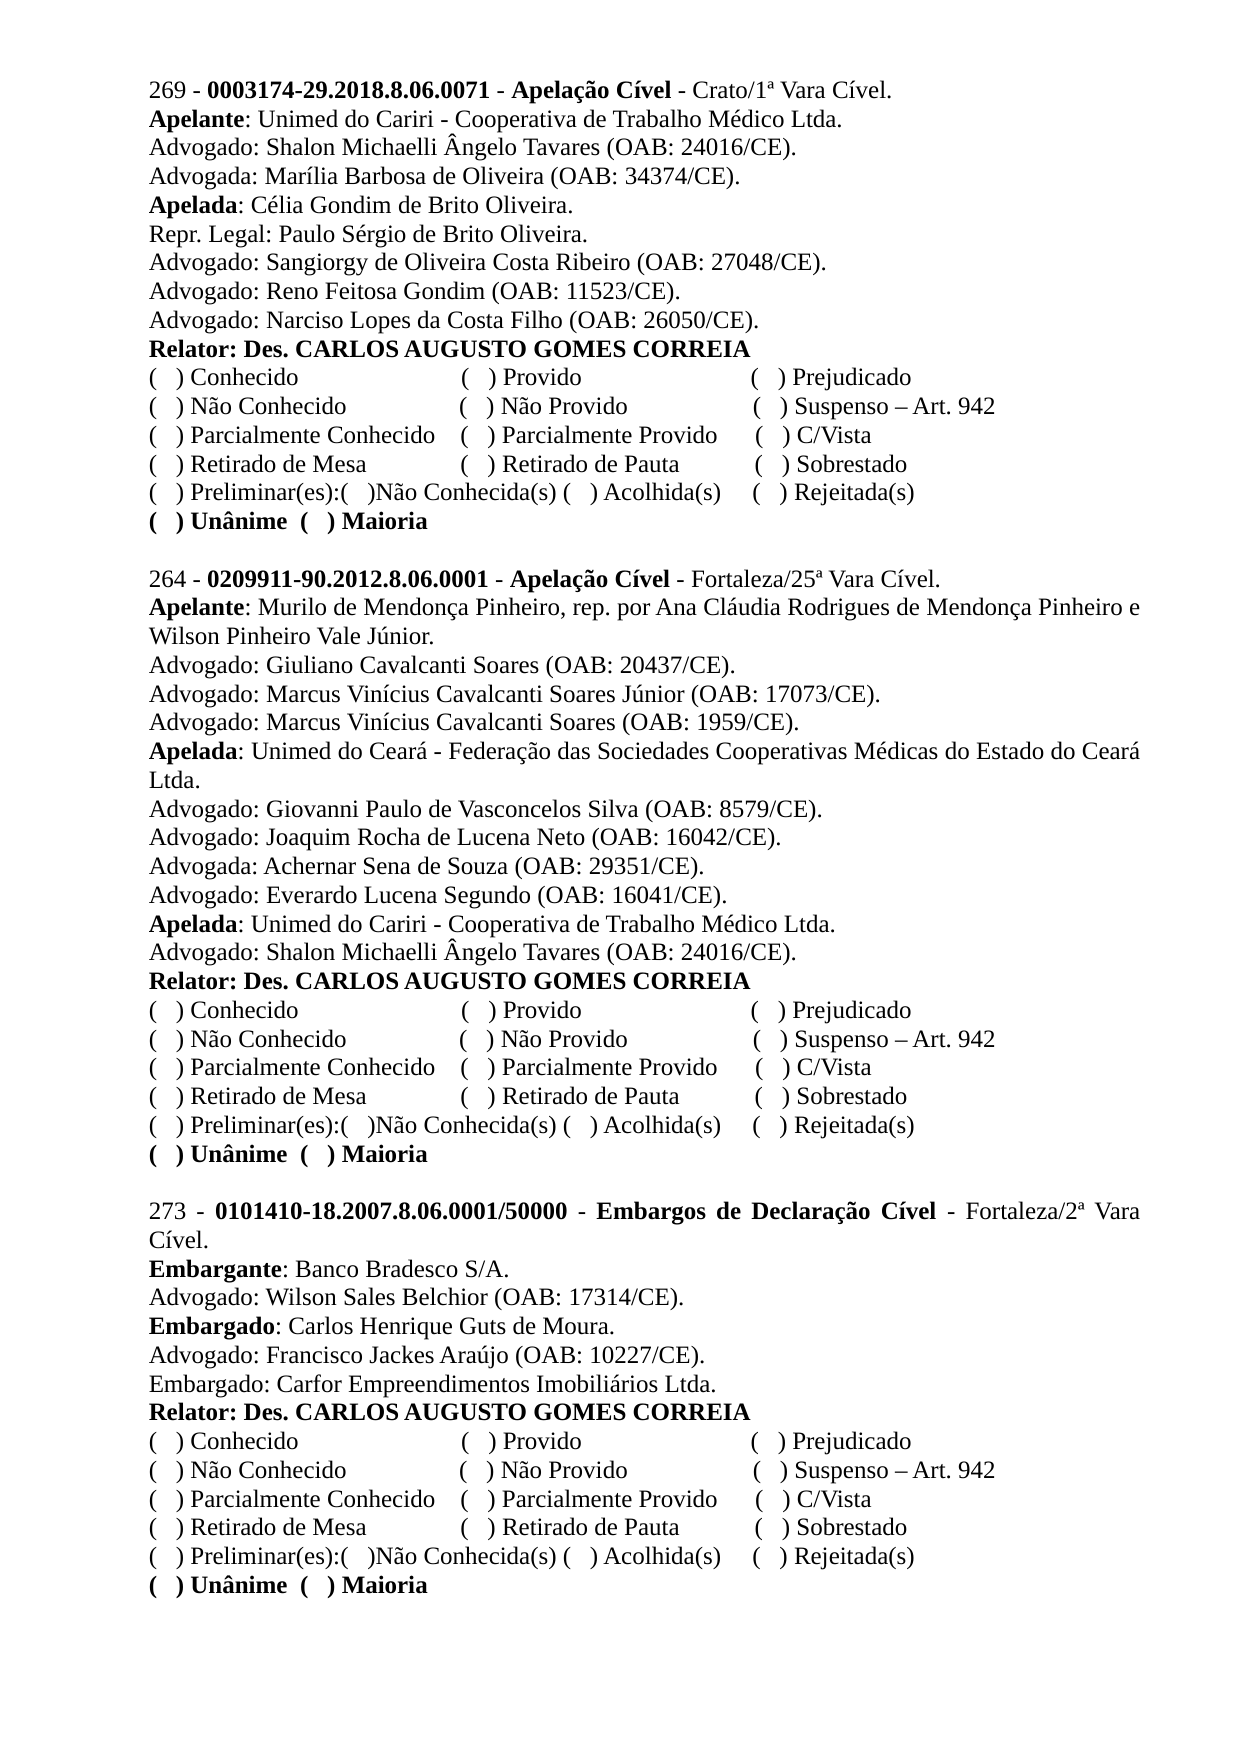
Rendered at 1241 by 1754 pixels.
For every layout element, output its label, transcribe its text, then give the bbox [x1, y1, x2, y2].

text ( ) Conhecido ( ) Provido ( ) Prejudicado [148, 995, 1141, 1024]
text Relator: Des. CARLOS AUGUSTO GOMES CORREIA [148, 1397, 1141, 1426]
text Apelante: Murilo de Mendonça Pinheiro, rep. por Ana Cláudia Rodrigues de Mendonça Pinheiro e Wilson Pinheiro Vale Júnior. [148, 592, 1141, 650]
text Advogado: Marcus Vinícius Cavalcanti Soares Júnior (OAB: 17073/CE). [148, 679, 1141, 707]
text Embargado: Carfor Empreendimentos Imobiliários Ltda. [148, 1369, 1141, 1397]
text Embargante: Banco Bradesco S/A. [148, 1254, 1141, 1282]
text ( ) Preliminar(es):( )Não Conhecida(s) ( ) Acolhida(s) ( ) Rejeitada(s) [148, 1110, 1158, 1139]
text 273 - 0101410-18.2007.8.06.0001/50000 - Embargos de Declaração Cível - Fortaleza/2ª Vara Cível. [148, 1196, 1141, 1254]
text Advogado: Marcus Vinícius Cavalcanti Soares (OAB: 1959/CE). [148, 707, 1141, 736]
text ( ) Não Conhecido ( ) Não Provido ( ) Suspenso – Art. 942 [148, 391, 1158, 420]
text Apelada: Unimed do Cariri - Cooperativa de Trabalho Médico Ltda. [148, 909, 1141, 937]
text ( ) Não Conhecido ( ) Não Provido ( ) Suspenso – Art. 942 [148, 1455, 1158, 1484]
text 264 - 0209911-90.2012.8.06.0001 - Apelação Cível - Fortaleza/25ª Vara Cível. [148, 564, 1141, 592]
text ( ) Não Conhecido ( ) Não Provido ( ) Suspenso – Art. 942 [148, 1024, 1158, 1052]
text Advogada: Marília Barbosa de Oliveira (OAB: 34374/CE). [148, 161, 1141, 190]
text Advogado: Reno Feitosa Gondim (OAB: 11523/CE). [148, 276, 1141, 305]
text Repr. Legal: Paulo Sérgio de Brito Oliveira. [148, 219, 1141, 247]
text Advogado: Narciso Lopes da Costa Filho (OAB: 26050/CE). [148, 305, 1141, 334]
text Advogada: Achernar Sena de Souza (OAB: 29351/CE). [148, 851, 1141, 880]
text ( ) Conhecido ( ) Provido ( ) Prejudicado [148, 1426, 1141, 1455]
text ( ) Retirado de Mesa ( ) Retirado de Pauta ( ) Sobrestado [148, 1081, 1158, 1110]
text Apelada: Unimed do Ceará - Federação das Sociedades Cooperativas Médicas do Estado do Ceará Ltda. [148, 736, 1141, 794]
text ( ) Retirado de Mesa ( ) Retirado de Pauta ( ) Sobrestado [148, 1512, 1158, 1541]
text Advogado: Shalon Michaelli Ângelo Tavares (OAB: 24016/CE). [148, 937, 1141, 966]
text Advogado: Giovanni Paulo de Vasconcelos Silva (OAB: 8579/CE). [148, 794, 1141, 822]
text ( ) Preliminar(es):( )Não Conhecida(s) ( ) Acolhida(s) ( ) Rejeitada(s) [148, 477, 1158, 506]
text ( ) Conhecido ( ) Provido ( ) Prejudicado [148, 362, 1141, 391]
text ( ) Retirado de Mesa ( ) Retirado de Pauta ( ) Sobrestado [148, 449, 1158, 477]
text Apelada: Célia Gondim de Brito Oliveira. [148, 190, 1141, 219]
text ( ) Unânime ( ) Maioria [148, 1139, 1158, 1167]
text 269 - 0003174-29.2018.8.06.0071 - Apelação Cível - Crato/1ª Vara Cível. [148, 75, 1141, 104]
text Advogado: Giuliano Cavalcanti Soares (OAB: 20437/CE). [148, 650, 1141, 679]
text Advogado: Francisco Jackes Araújo (OAB: 10227/CE). [148, 1340, 1141, 1369]
text Embargado: Carlos Henrique Guts de Moura. [148, 1311, 1141, 1340]
text ( ) Unânime ( ) Maioria [148, 1570, 1158, 1599]
text Relator: Des. CARLOS AUGUSTO GOMES CORREIA [148, 334, 1141, 362]
text Advogado: Joaquim Rocha de Lucena Neto (OAB: 16042/CE). [148, 822, 1141, 851]
text ( ) Parcialmente Conhecido ( ) Parcialmente Provido ( ) C/Vista [148, 420, 1158, 449]
text ( ) Parcialmente Conhecido ( ) Parcialmente Provido ( ) C/Vista [148, 1052, 1158, 1081]
text Advogado: Everardo Lucena Segundo (OAB: 16041/CE). [148, 880, 1141, 909]
text ( ) Preliminar(es):( )Não Conhecida(s) ( ) Acolhida(s) ( ) Rejeitada(s) [148, 1541, 1158, 1570]
text Apelante: Unimed do Cariri - Cooperativa de Trabalho Médico Ltda. [148, 104, 1141, 132]
text Advogado: Shalon Michaelli Ângelo Tavares (OAB: 24016/CE). [148, 132, 1141, 161]
text ( ) Parcialmente Conhecido ( ) Parcialmente Provido ( ) C/Vista [148, 1484, 1158, 1512]
text Advogado: Sangiorgy de Oliveira Costa Ribeiro (OAB: 27048/CE). [148, 247, 1141, 276]
text Advogado: Wilson Sales Belchior (OAB: 17314/CE). [148, 1282, 1141, 1311]
text Relator: Des. CARLOS AUGUSTO GOMES CORREIA [148, 966, 1141, 995]
text ( ) Unânime ( ) Maioria [148, 506, 1158, 535]
